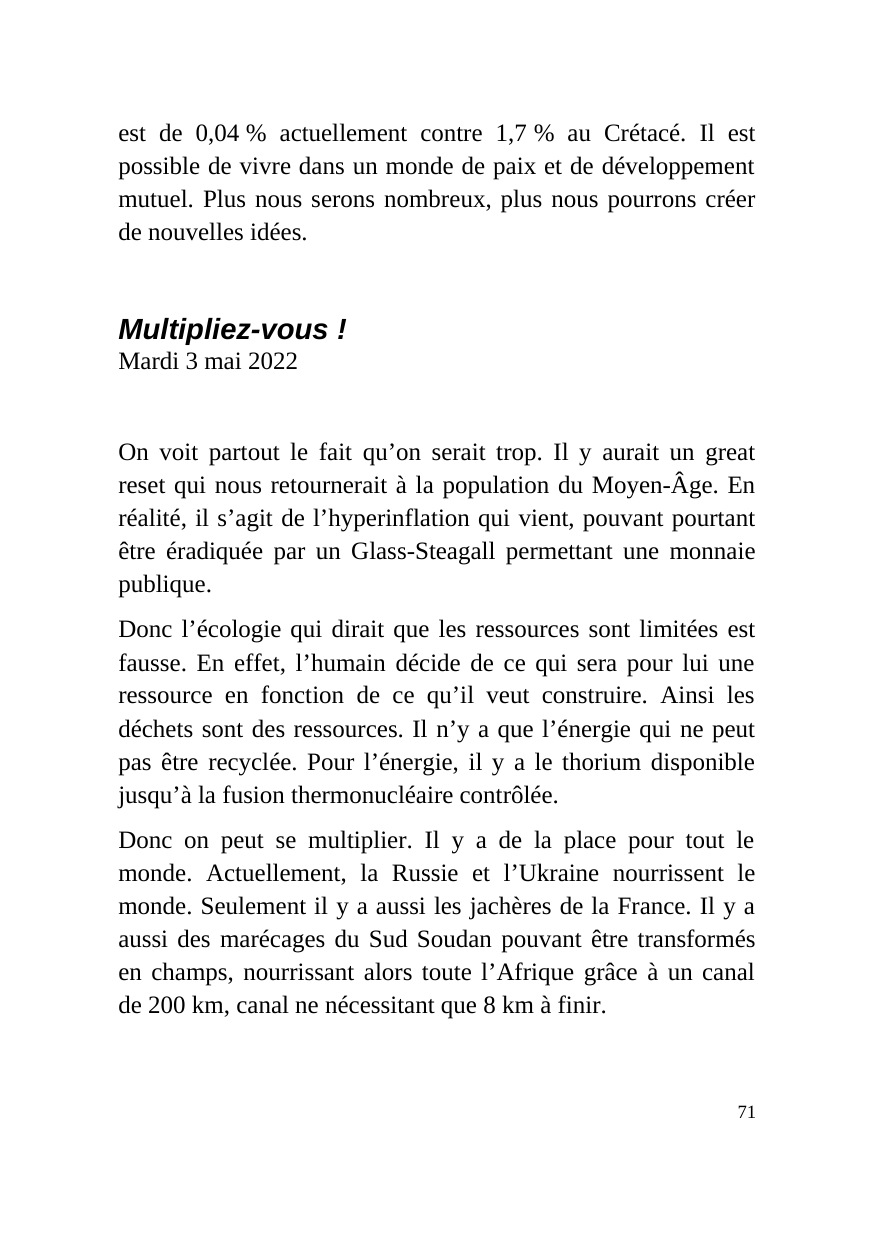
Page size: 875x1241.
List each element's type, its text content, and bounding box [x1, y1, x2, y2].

text On voit partout le fait qu’on serait trop. Il y aurait un great reset qui nous retournerait à la population du Moyen-Âge. En réalité, il s’agit de l’hyperinflation qui vient, pouvant pourtant être éradiquée par un Glass-Steagall permettant une monnaie publique. [118, 437, 756, 598]
text est de 0,04 % actuellement contre 1,7 % au Crétacé. Il est possible de vivre dans un monde de paix et de développement mutuel. Plus nous serons nombreux, plus nous pourrons créer de nouvelles idées. [118, 118, 756, 246]
text Donc on peut se multiplier. Il y a de la place pour tout le monde. Actuellement, la Russie et l’Ukraine nourrissent le monde. Seulement il y a aussi les jachères de la France. Il y a aussi des marécages du Sud Soudan pouvant être transformés en champs, nourrissant alors toute l’Afrique grâce à un canal de 200 km, canal ne nécessitant que 8 km à finir. [118, 825, 756, 1019]
subtitle Multipliez-vous ! [118, 312, 756, 346]
text Donc l’écologie qui dirait que les ressources sont limitées est fausse. En effet, l’humain décide de ce qui sera pour lui une ressource en fonction de ce qu’il veut construire. Ainsi les déchets sont des ressources. Il n’y a que l’énergie qui ne peut pas être recyclée. Pour l’énergie, il y a le thorium disponible jusqu’à la fusion thermonucléaire contrôlée. [118, 614, 756, 808]
text Mardi 3 mai 2022 [118, 346, 756, 375]
